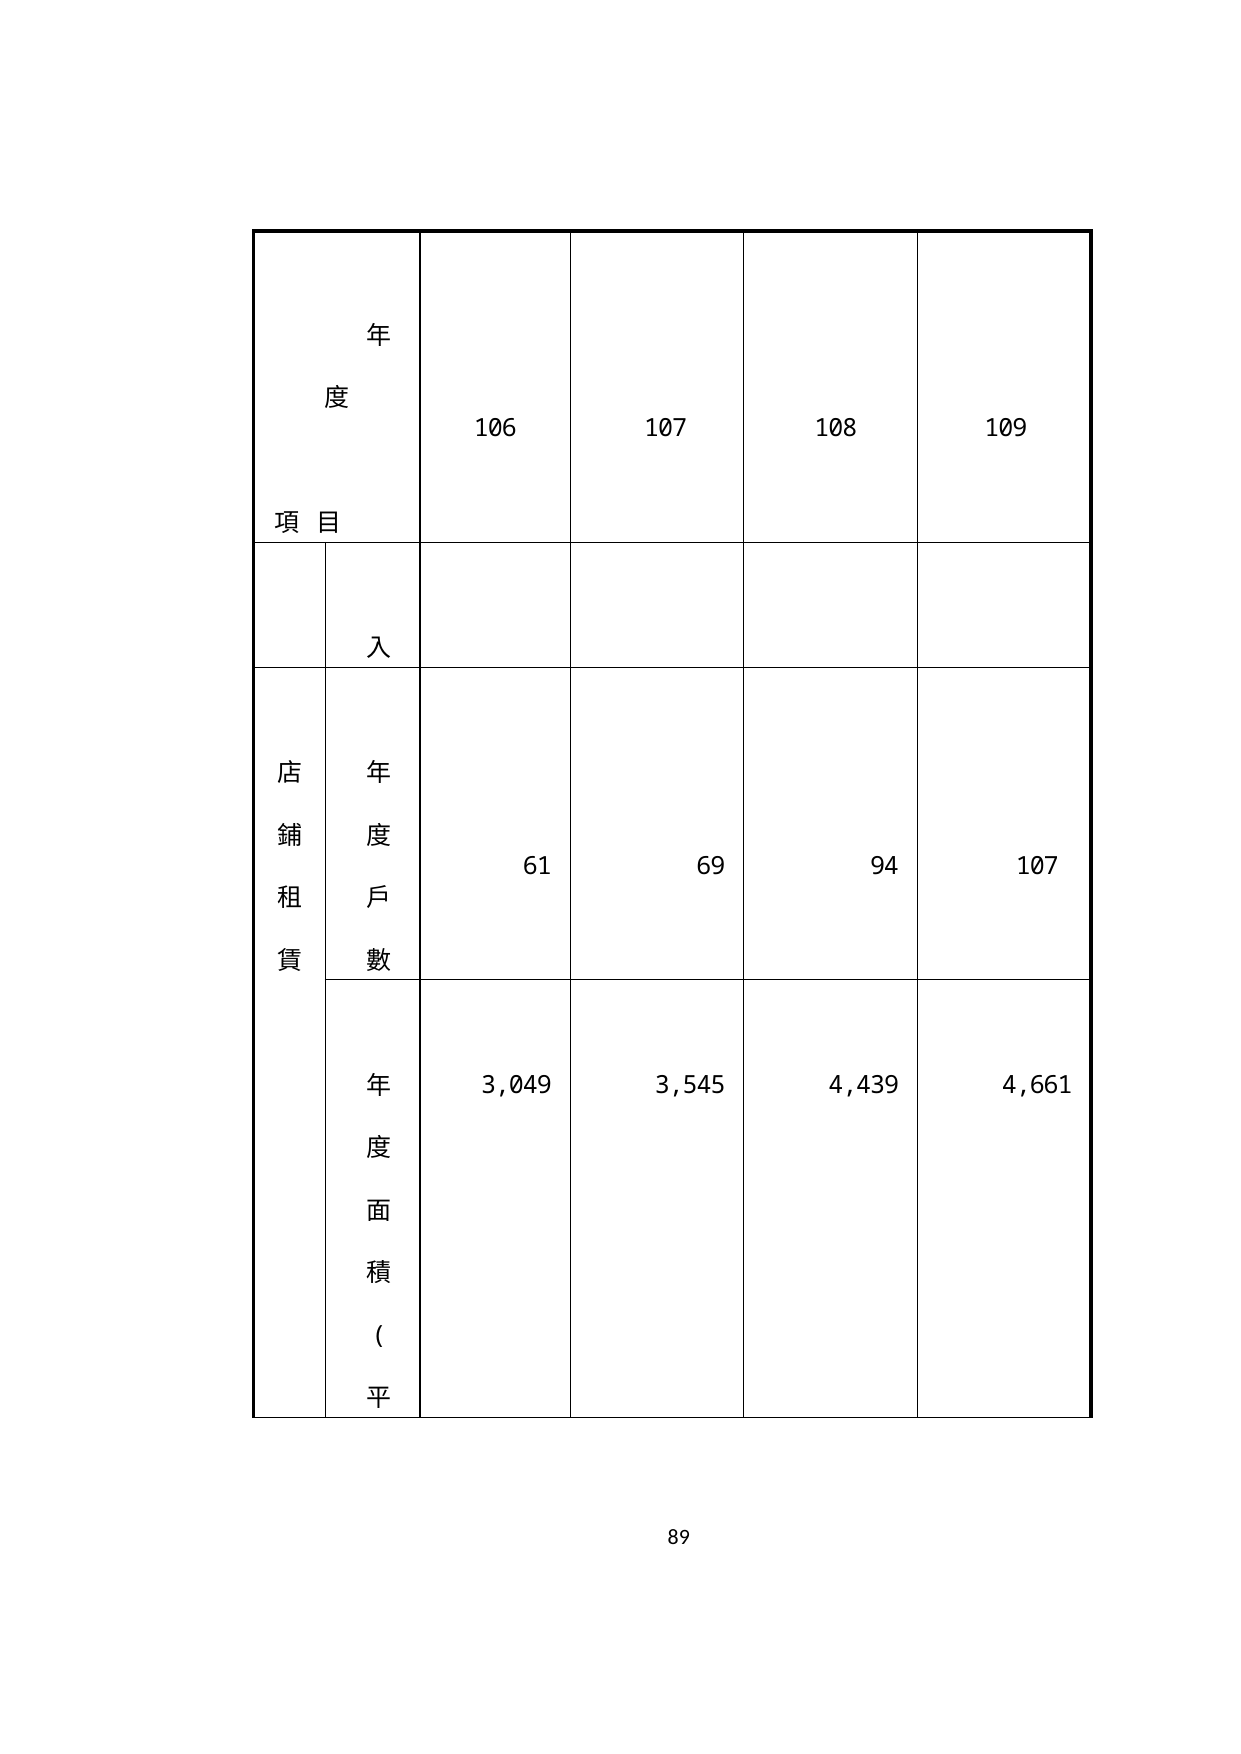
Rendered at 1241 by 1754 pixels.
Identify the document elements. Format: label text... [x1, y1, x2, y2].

table_cell 61 [421, 668, 570, 979]
table_cell 年度 面積 (平 [326, 980, 419, 1417]
table_cell 94 [744, 668, 917, 979]
table_cell 入 [326, 543, 419, 667]
table_cell 107 [918, 668, 1089, 979]
table_header 106 [421, 233, 570, 542]
table_cell [571, 543, 743, 667]
table_cell 年度 戶數 [326, 668, 419, 979]
table_header 年度 項目 [255, 233, 419, 542]
table_cell 4,661 [918, 980, 1089, 1417]
table_header 109 [918, 233, 1089, 542]
table_header 108 [744, 233, 917, 542]
table_cell 3,049 [421, 980, 570, 1417]
table_cell 3,545 [571, 980, 743, 1417]
table_cell 店鋪 租賃 [255, 668, 325, 1417]
table_cell 4,439 [744, 980, 917, 1417]
table_cell [744, 543, 917, 667]
table_cell [918, 543, 1089, 667]
table_cell [421, 543, 570, 667]
table_cell 69 [571, 668, 743, 979]
table_cell [255, 543, 325, 667]
table_header 107 [571, 233, 743, 542]
